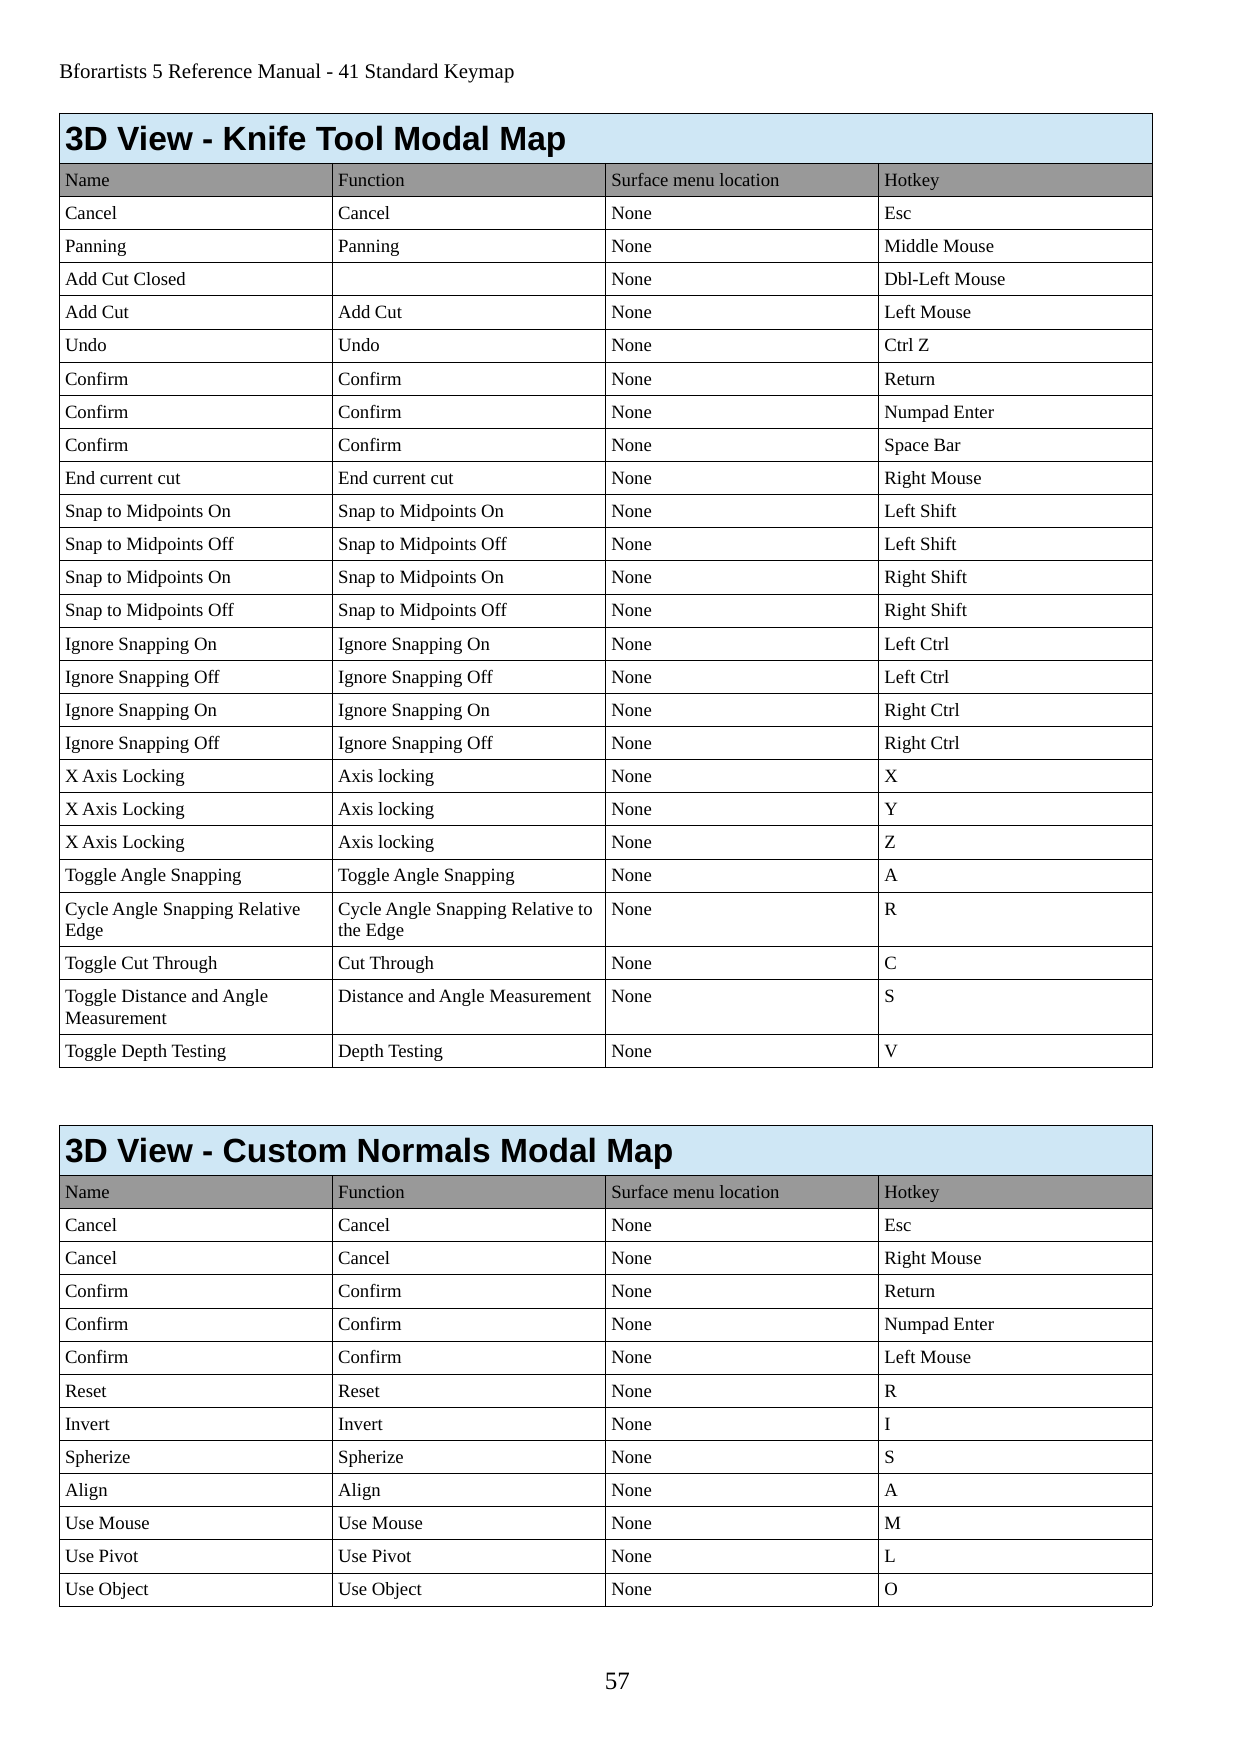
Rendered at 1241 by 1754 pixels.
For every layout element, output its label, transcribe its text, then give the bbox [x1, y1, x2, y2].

table_cell Distance and Angle Measurement [333, 980, 605, 1034]
table_cell None [606, 1275, 878, 1307]
table_cell X Axis Locking [60, 826, 332, 858]
table_cell None [606, 396, 878, 428]
table_cell None [606, 263, 878, 295]
table_cell Toggle Angle Snapping [60, 860, 332, 892]
table_cell O [879, 1574, 1152, 1606]
table_cell Use Mouse [60, 1507, 332, 1539]
table_cell None [606, 1035, 878, 1067]
table_cell Esc [879, 197, 1152, 229]
table_cell Confirm [60, 1342, 332, 1374]
table_cell Esc [879, 1209, 1152, 1241]
table_cell V [879, 1035, 1152, 1067]
table_cell Right Mouse [879, 462, 1152, 494]
table_cell None [606, 230, 878, 262]
table_cell Ignore Snapping On [60, 694, 332, 726]
table_cell Cancel [333, 197, 605, 229]
table_cell None [606, 1342, 878, 1374]
table_cell None [606, 860, 878, 892]
table_cell End current cut [60, 462, 332, 494]
table_cell Snap to Midpoints Off [60, 595, 332, 627]
table_cell Reset [333, 1375, 605, 1407]
table_cell Invert [60, 1408, 332, 1440]
table_cell Cancel [60, 1209, 332, 1241]
table_cell Numpad Enter [879, 396, 1152, 428]
table_cell Right Shift [879, 595, 1152, 627]
table_cell None [606, 980, 878, 1034]
table_cell None [606, 363, 878, 395]
table_cell Confirm [333, 1342, 605, 1374]
table_cell Cut Through [333, 947, 605, 979]
table_cell None [606, 197, 878, 229]
table_cell [333, 263, 605, 295]
table_cell Ctrl Z [879, 330, 1152, 362]
table_cell X Axis Locking [60, 760, 332, 792]
table_cell Surface menu location [606, 164, 878, 196]
table_cell None [606, 462, 878, 494]
table_cell Undo [333, 330, 605, 362]
table_cell R [879, 1375, 1152, 1407]
table_cell Toggle Depth Testing [60, 1035, 332, 1067]
table_cell Ignore Snapping Off [333, 727, 605, 759]
table_cell Add Cut [60, 296, 332, 328]
table_cell Cancel [333, 1242, 605, 1274]
table_cell Confirm [333, 429, 605, 461]
table_cell None [606, 1209, 878, 1241]
table_cell Toggle Cut Through [60, 947, 332, 979]
table_cell M [879, 1507, 1152, 1539]
table_cell Hotkey [879, 164, 1152, 196]
table_cell Left Mouse [879, 1342, 1152, 1374]
table_cell C [879, 947, 1152, 979]
table_cell Confirm [333, 363, 605, 395]
table_cell None [606, 528, 878, 560]
table_cell Left Shift [879, 495, 1152, 527]
table_cell Cycle Angle Snapping Relative to the Edge [333, 893, 605, 946]
table_cell Cancel [60, 1242, 332, 1274]
table_cell Return [879, 363, 1152, 395]
table_cell Depth Testing [333, 1035, 605, 1067]
table_cell Confirm [60, 1275, 332, 1307]
table_cell X [879, 760, 1152, 792]
table_cell Right Ctrl [879, 694, 1152, 726]
table_cell Panning [333, 230, 605, 262]
table_cell Snap to Midpoints On [333, 495, 605, 527]
table_cell Right Ctrl [879, 727, 1152, 759]
table_cell None [606, 561, 878, 593]
table_cell Axis locking [333, 793, 605, 825]
table_cell Ignore Snapping Off [333, 661, 605, 693]
table_cell Ignore Snapping Off [60, 661, 332, 693]
table_cell Function [333, 164, 605, 196]
table_cell Snap to Midpoints Off [333, 528, 605, 560]
table_cell Snap to Midpoints Off [60, 528, 332, 560]
table_cell None [606, 694, 878, 726]
table_cell Hotkey [879, 1176, 1152, 1208]
table_cell Y [879, 793, 1152, 825]
table_cell Right Shift [879, 561, 1152, 593]
table_cell Confirm [333, 1309, 605, 1341]
table_cell None [606, 661, 878, 693]
table_cell Use Pivot [333, 1540, 605, 1572]
table_cell Spherize [333, 1441, 605, 1473]
table_cell Numpad Enter [879, 1309, 1152, 1341]
table_cell Ignore Snapping On [333, 628, 605, 660]
table_cell Snap to Midpoints On [333, 561, 605, 593]
table_cell Ignore Snapping On [333, 694, 605, 726]
table_cell None [606, 296, 878, 328]
table_cell Panning [60, 230, 332, 262]
table_cell Ignore Snapping On [60, 628, 332, 660]
table_cell L [879, 1540, 1152, 1572]
table_cell Toggle Distance and Angle Measurement [60, 980, 332, 1034]
table_cell None [606, 330, 878, 362]
table_cell None [606, 826, 878, 858]
table_cell Left Mouse [879, 296, 1152, 328]
table_header 3D View - Custom Normals Modal Map [60, 1126, 1152, 1175]
table_cell Return [879, 1275, 1152, 1307]
table_cell None [606, 628, 878, 660]
table_cell Use Mouse [333, 1507, 605, 1539]
table_cell A [879, 860, 1152, 892]
table_cell Function [333, 1176, 605, 1208]
table_cell S [879, 980, 1152, 1034]
table_cell A [879, 1474, 1152, 1506]
table_cell Align [60, 1474, 332, 1506]
table_cell Toggle Angle Snapping [333, 860, 605, 892]
table_cell Surface menu location [606, 1176, 878, 1208]
table_cell Confirm [333, 396, 605, 428]
table_cell None [606, 495, 878, 527]
table_cell X Axis Locking [60, 793, 332, 825]
table_cell Snap to Midpoints On [60, 495, 332, 527]
table_cell End current cut [333, 462, 605, 494]
table_cell Add Cut [333, 296, 605, 328]
table_cell Snap to Midpoints Off [333, 595, 605, 627]
table_cell None [606, 893, 878, 946]
table_cell S [879, 1441, 1152, 1473]
table_cell None [606, 1507, 878, 1539]
table_cell None [606, 793, 878, 825]
table_cell Reset [60, 1375, 332, 1407]
table_cell Axis locking [333, 826, 605, 858]
table_cell None [606, 1574, 878, 1606]
table_cell None [606, 947, 878, 979]
table_cell None [606, 1474, 878, 1506]
table_cell Left Shift [879, 528, 1152, 560]
table_cell Z [879, 826, 1152, 858]
table_cell Use Object [333, 1574, 605, 1606]
table_cell None [606, 760, 878, 792]
table_cell Align [333, 1474, 605, 1506]
table_cell Space Bar [879, 429, 1152, 461]
table_cell Left Ctrl [879, 661, 1152, 693]
table_cell Invert [333, 1408, 605, 1440]
table_cell None [606, 1309, 878, 1341]
table_cell Cancel [333, 1209, 605, 1241]
table_cell Snap to Midpoints On [60, 561, 332, 593]
table_cell Confirm [60, 429, 332, 461]
table_cell Spherize [60, 1441, 332, 1473]
table_cell Confirm [333, 1275, 605, 1307]
table_cell Undo [60, 330, 332, 362]
table_cell Use Pivot [60, 1540, 332, 1572]
table_cell None [606, 727, 878, 759]
table_cell None [606, 1242, 878, 1274]
table_cell I [879, 1408, 1152, 1440]
table_cell Confirm [60, 1309, 332, 1341]
table_cell Cycle Angle Snapping Relative Edge [60, 893, 332, 946]
table_cell None [606, 1540, 878, 1572]
table_cell None [606, 595, 878, 627]
table_cell Cancel [60, 197, 332, 229]
table_cell Middle Mouse [879, 230, 1152, 262]
table_header 3D View - Knife Tool Modal Map [60, 114, 1152, 163]
table_cell None [606, 1441, 878, 1473]
table_cell Add Cut Closed [60, 263, 332, 295]
table_cell Dbl-Left Mouse [879, 263, 1152, 295]
table_cell None [606, 1375, 878, 1407]
table_cell Name [60, 164, 332, 196]
table_cell R [879, 893, 1152, 946]
table_cell Name [60, 1176, 332, 1208]
table_cell Confirm [60, 363, 332, 395]
table_cell Use Object [60, 1574, 332, 1606]
table_cell None [606, 429, 878, 461]
table_cell Axis locking [333, 760, 605, 792]
table_cell Left Ctrl [879, 628, 1152, 660]
table_cell None [606, 1408, 878, 1440]
table_cell Right Mouse [879, 1242, 1152, 1274]
table_cell Ignore Snapping Off [60, 727, 332, 759]
table_cell Confirm [60, 396, 332, 428]
